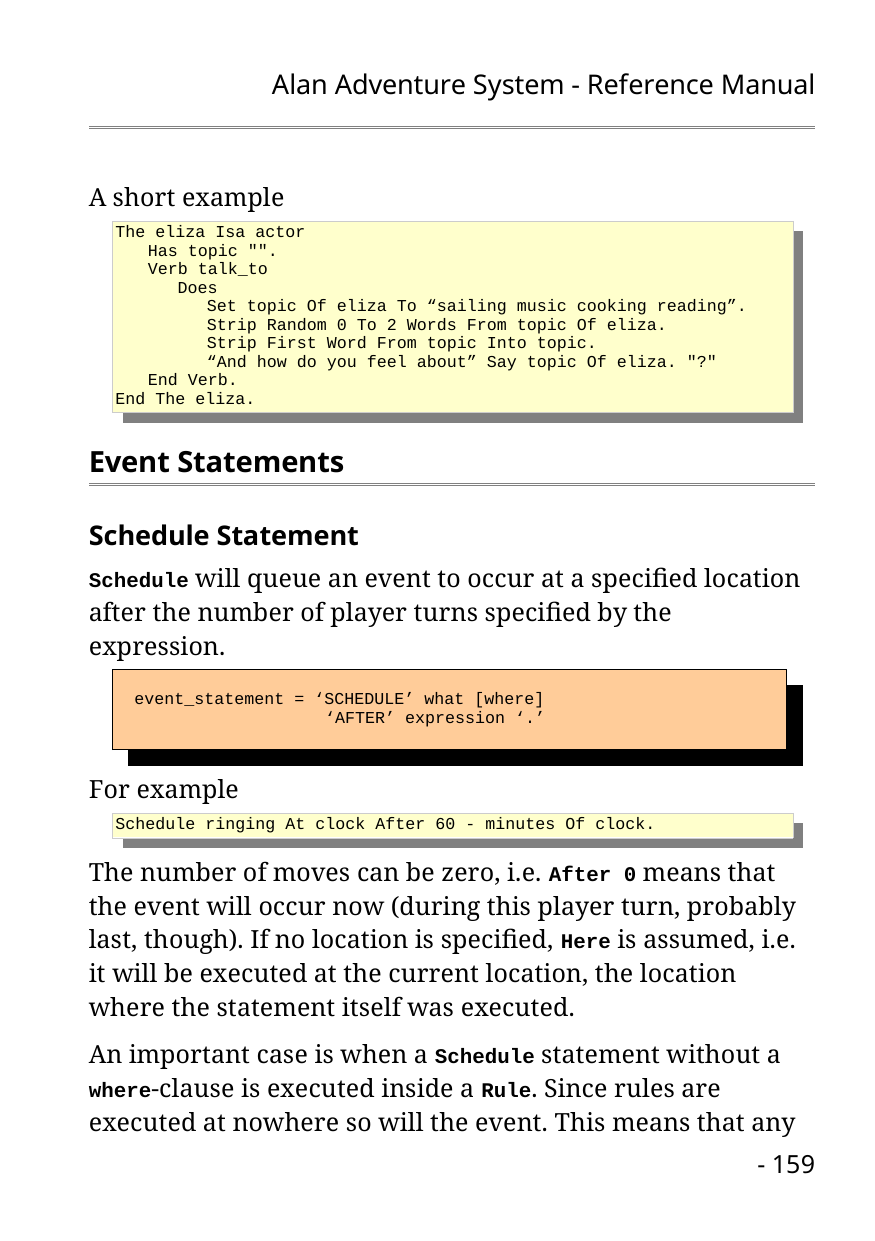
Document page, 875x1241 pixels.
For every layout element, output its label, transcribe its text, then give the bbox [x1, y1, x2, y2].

text The number of moves can be zero, i.e. After 0 means that the event will occur now (during this player turn, probably last, though). If no location is specified, Here is as­sumed, i.e. it will be executed at the current location, the location where the statement itself was executed. [88, 854, 815, 1024]
text Schedule ringing At clock After 60 - minutes Of clock. [113, 814, 793, 837]
subtitle Schedule Statement [88, 517, 815, 554]
subtitle Event Statements [88, 442, 815, 486]
text Schedule will queue an event to occur at a specified location after the number of player turns specified by the expression. [88, 561, 815, 663]
text For example [88, 772, 815, 806]
text event_statement = ‘SCHEDULE’ what [where] ‘AFTER’ expression ‘.’ [113, 670, 786, 749]
text End The eliza. [113, 388, 793, 412]
text A short example [88, 180, 815, 214]
text The eliza Isa actor Has topic "". [113, 222, 793, 258]
text An important case is when a Schedule statement without a where-clause is executed inside a Rule. Since rules are executed at nowhere so will the event. This means that any [88, 1037, 815, 1139]
text Verb talk_to Does Set topic Of eliza To “sailing music cooking reading”. Strip Random 0 To 2 Words From topic Of eliza. Strip First Word From topic Into topic. “And how do you feel about” Say topic Of eliza. "?" End Verb. [113, 258, 793, 388]
